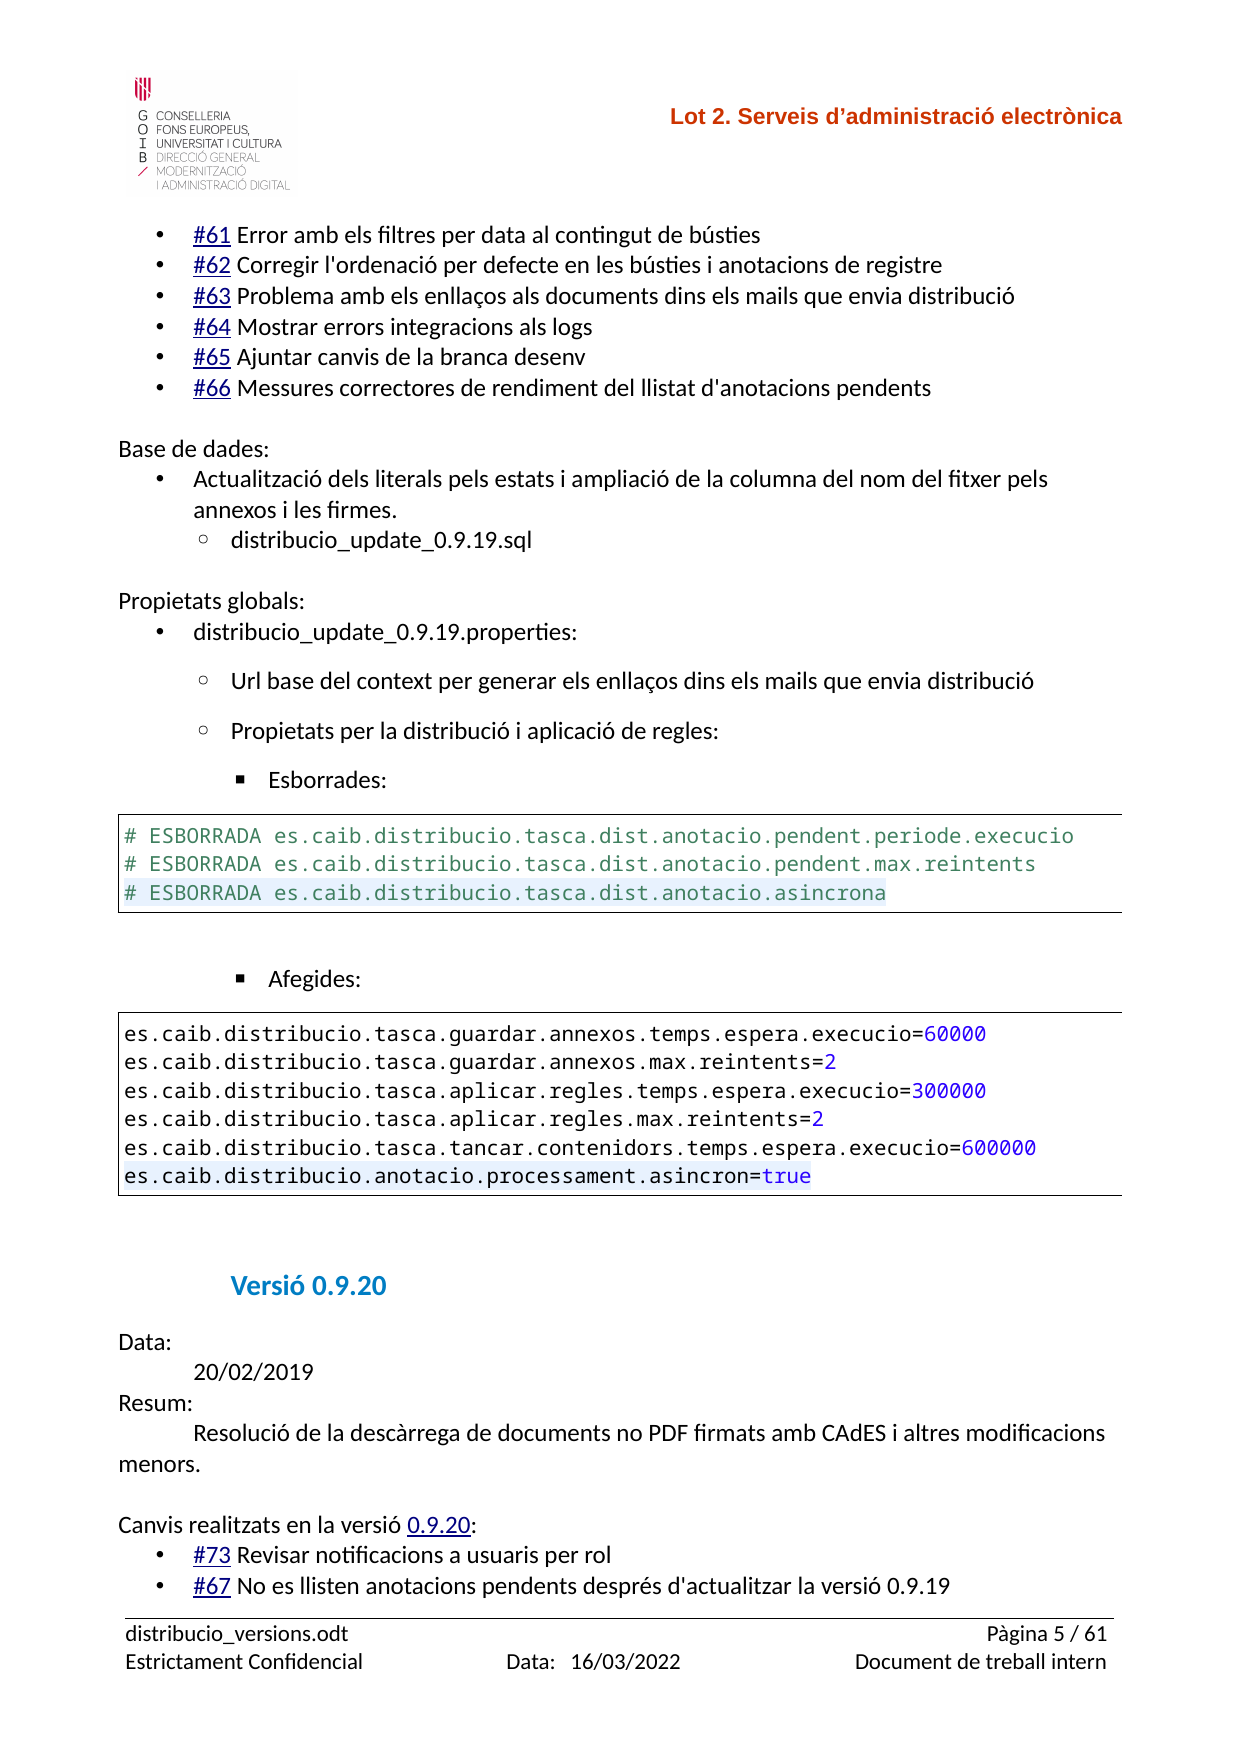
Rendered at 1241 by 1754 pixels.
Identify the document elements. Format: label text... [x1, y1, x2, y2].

list distribucio_update_0.9.19.sql [193, 524, 1122, 555]
list #65 Ajuntar canvis de la branca desenv [156, 341, 1122, 372]
text Resolució de la descàrrega de documents no PDF firmats amb CAdES i altres modificacions menors. [118, 1417, 1122, 1478]
text Propietats globals: [118, 585, 1122, 616]
list Afegides: [231, 963, 1122, 993]
list Actualització dels literals pels estats i ampliació de la columna del nom del fitxer pels annexos i les firmes. [156, 463, 1122, 524]
text 20/02/2019 [118, 1356, 1122, 1387]
list #64 Mostrar errors integracions als logs [156, 311, 1122, 341]
text Resum: [118, 1387, 1122, 1417]
list Propietats per la distribució i aplicació de regles: [193, 715, 1122, 746]
list #67 No es llisten anotacions pendents després d'actualitzar la versió 0.9.19 [156, 1570, 1122, 1601]
list #66 Messures correctores de rendiment del llistat d'anotacions pendents [156, 372, 1122, 402]
text Canvis realitzats en la versió 0.9.20: [118, 1509, 1122, 1539]
list Esborrades: [231, 765, 1122, 795]
text Data: [118, 1326, 1122, 1356]
picture [126, 70, 299, 197]
list #61 Error amb els filtres per data al contingut de bústies [156, 219, 1122, 250]
table_header # ESBORRADA es.caib.distribucio.tasca.dist.anotacio.pendent.periode.execucio # ESBORRADA es.caib.distribucio.tasca.dist.anotacio.pendent.max.reintents # ESBORRADA es.caib.distribucio.tasca.dist.anotacio.asincrona [119, 815, 1122, 912]
list #73 Revisar notificacions a usuaris per rol [156, 1539, 1122, 1570]
list Url base del context per generar els enllaços dins els mails que envia distribució [193, 666, 1122, 696]
list distribucio_update_0.9.19.properties: [156, 616, 1122, 646]
table_header es.caib.distribucio.tasca.guardar.annexos.temps.espera.execucio=60000 es.caib.distribucio.tasca.guardar.annexos.max.reintents=2 es.caib.distribucio.tasca.aplicar.regles.temps.espera.execucio=300000 es.caib.distribucio.tasca.aplicar.regles.max.reintents=2 es.caib.distribucio.tasca.tancar.contenidors.temps.espera.execucio=600000 es.caib.distribucio.anotacio.processament.asincron=true [119, 1013, 1122, 1195]
text Base de dades: [118, 433, 1122, 463]
list #62 Corregir l'ordenació per defecte en les bústies i anotacions de registre [156, 250, 1122, 280]
subtitle Versió 0.9.20 [153, 1267, 1122, 1302]
list #63 Problema amb els enllaços als documents dins els mails que envia distribució [156, 280, 1122, 311]
